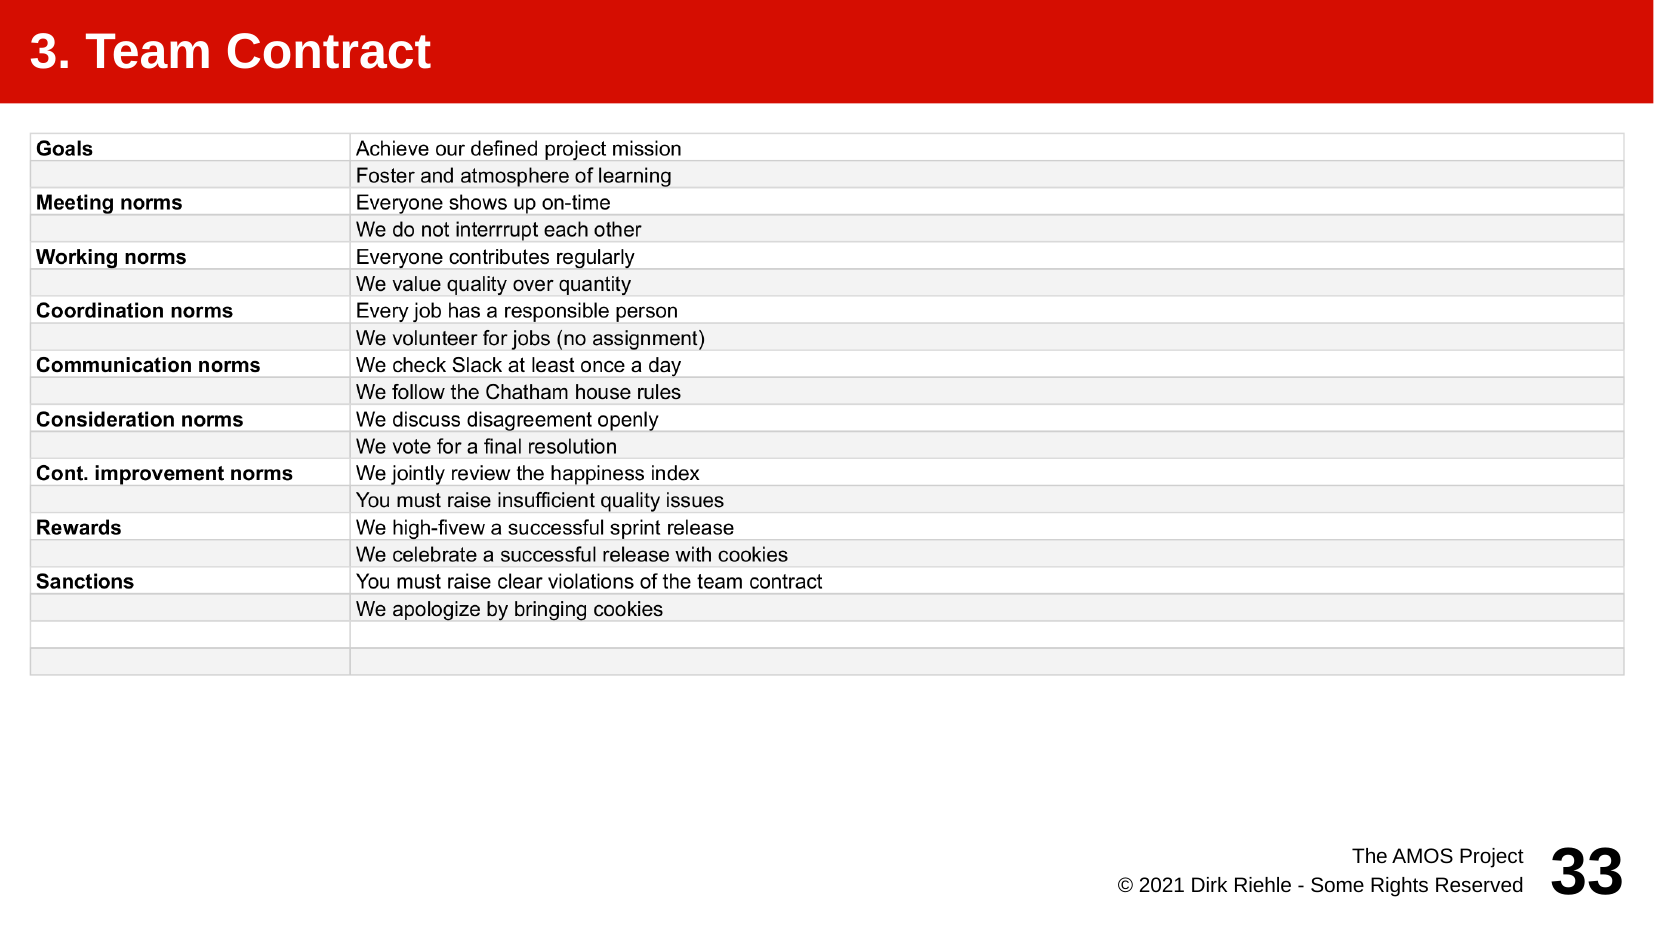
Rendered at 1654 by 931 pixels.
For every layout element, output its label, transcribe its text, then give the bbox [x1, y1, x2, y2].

title 3. Team Contract [0, 0, 1654, 104]
picture [29, 132, 1625, 676]
